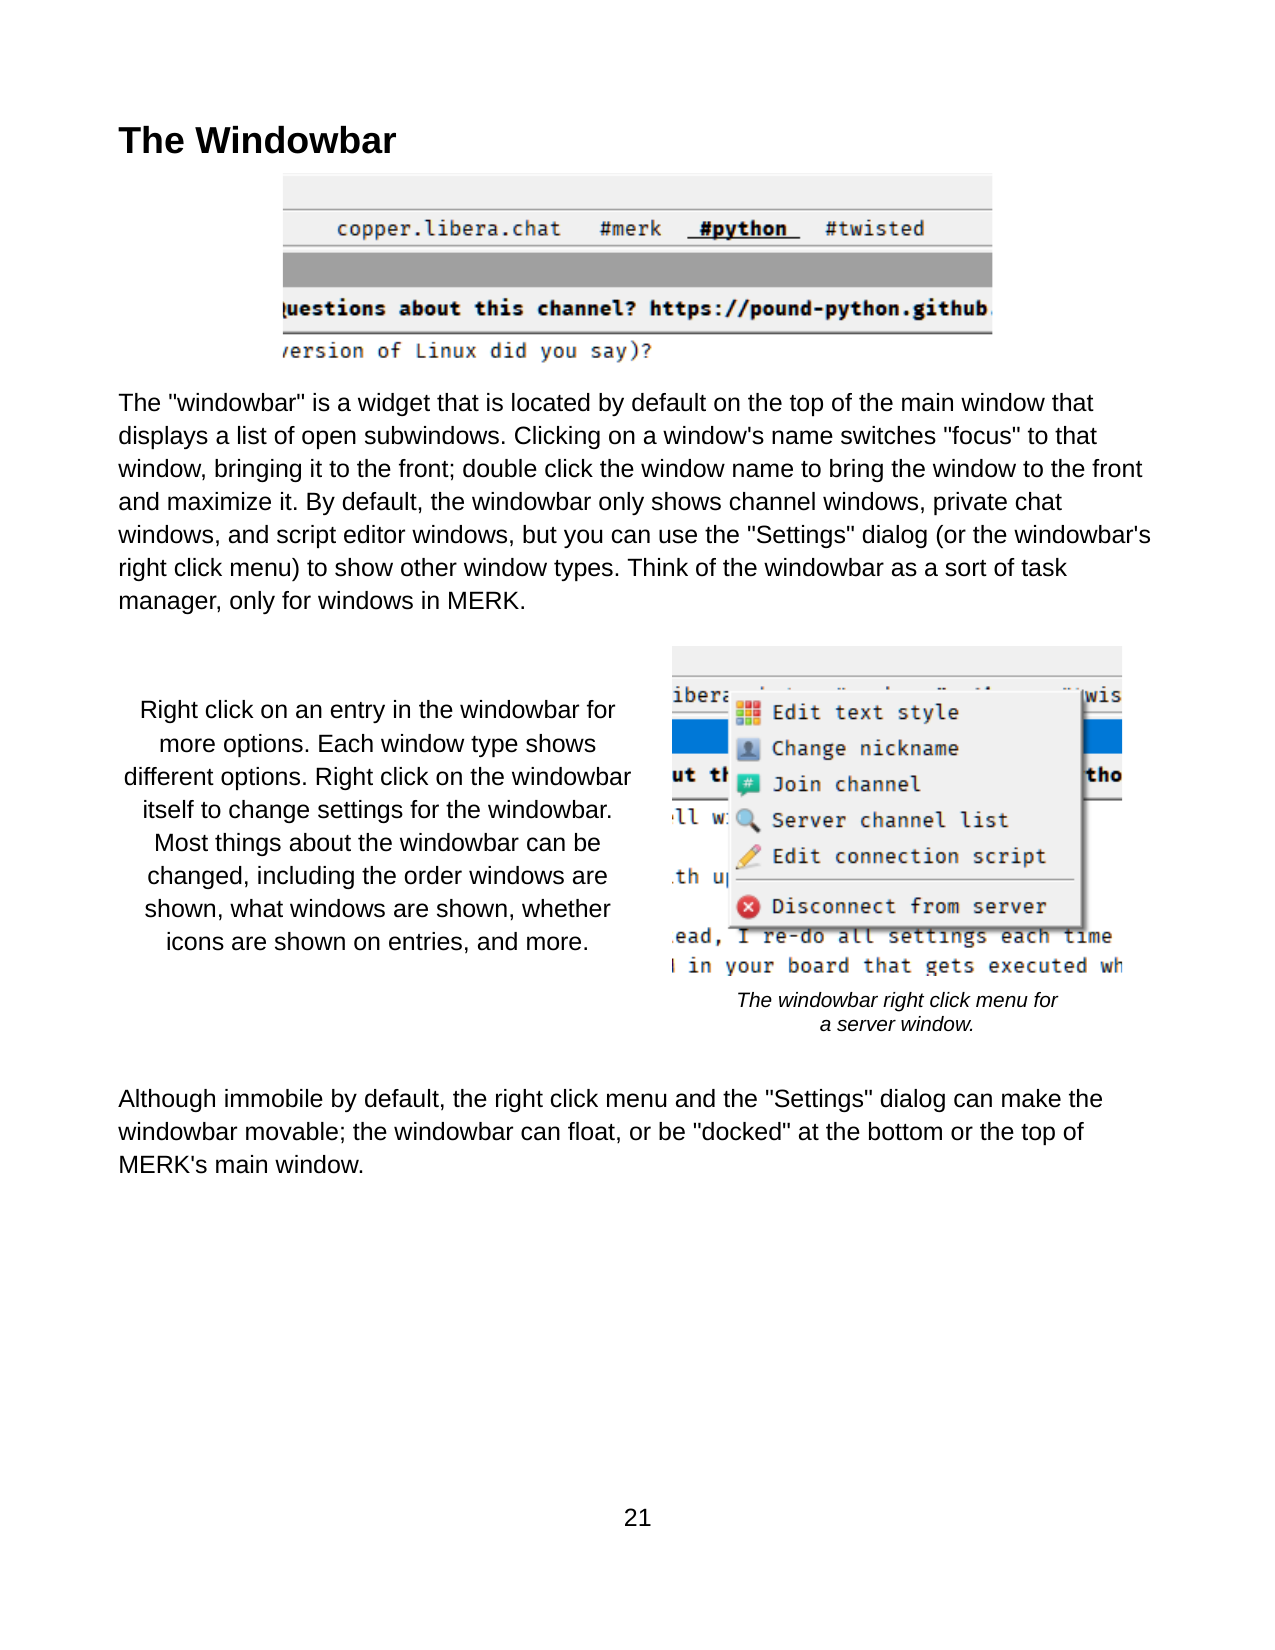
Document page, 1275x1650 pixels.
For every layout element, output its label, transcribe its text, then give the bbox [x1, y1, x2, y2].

text Although immobile by default, the right click menu and the "Settings" dialog can make the windowbar movable; the windowbar can float, or be "docked" at the bottom or the top of MERK's main window. [118, 1084, 1157, 1179]
picture [282, 173, 993, 369]
table_header Right click on an entry in the windowbar for more options. Each window type shows different options. Right click on the windowbar itself to change settings for the windowbar. Most things about the windowbar can be changed, including the order windows are shown, what windows are shown, whether icons are shown on entries, and more. [118, 634, 637, 1036]
picture [672, 646, 1123, 976]
table_header [638, 634, 1157, 1036]
text The "windowbar" is a widget that is located by default on the top of the main window that displays a list of open subwindows. Clicking on a window's name switches "focus" to that window, bringing it to the front; double click the window name to bring the window to the front and maximize it. By default, the windowbar only shows channel windows, private chat windows, and script editor windows, but you can use the "Settings" dialog (or the windowbar's right click menu) to show other window types. Think of the windowbar as a sort of task manager, only for windows in MERK. [118, 388, 1157, 615]
subtitle The Windowbar [118, 118, 1157, 161]
